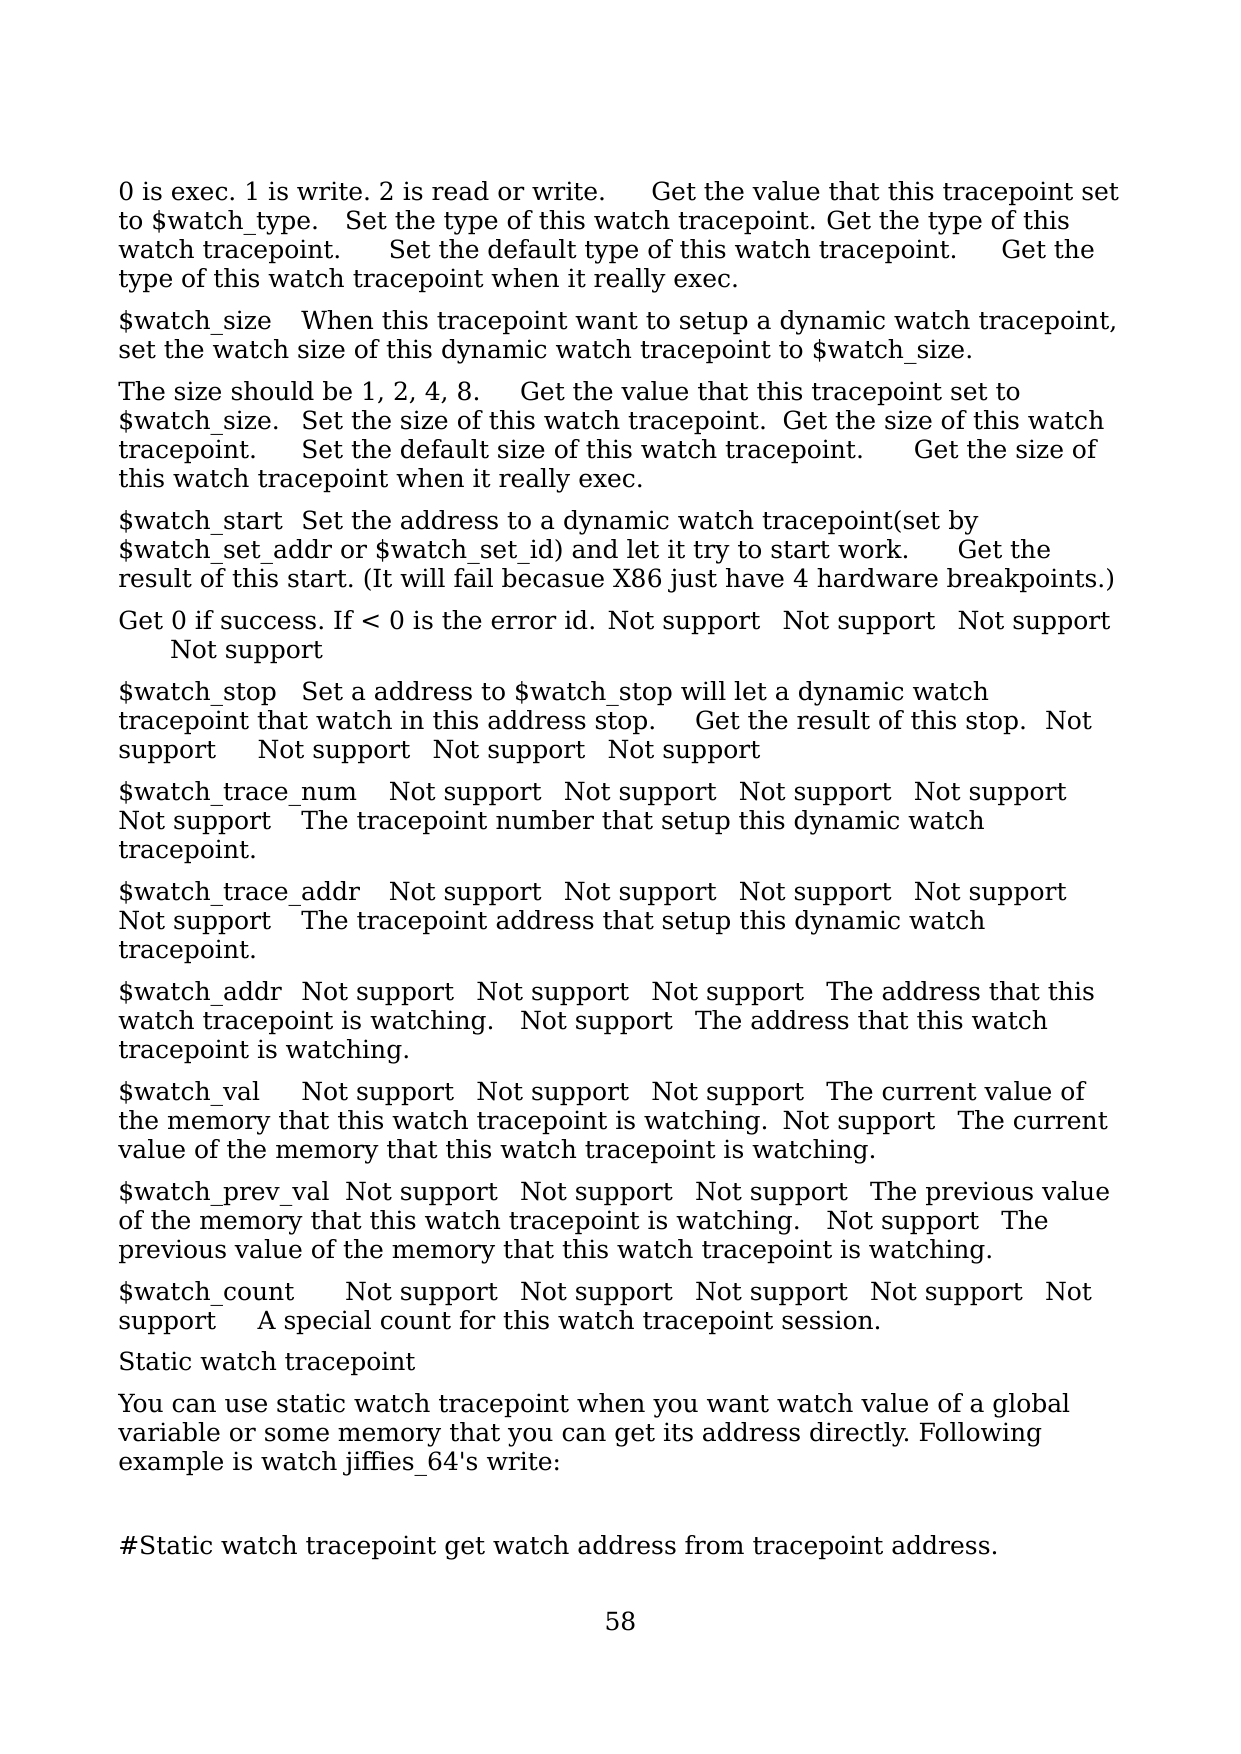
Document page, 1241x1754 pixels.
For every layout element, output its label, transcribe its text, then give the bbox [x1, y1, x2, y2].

text $watch_val Not support Not support Not support The current value of the memory that this watch tracepoint is watching. Not support The current value of the memory that this watch tracepoint is watching. [118, 1077, 1122, 1164]
text $watch_count Not support Not support Not support Not support Not support A special count for this watch tracepoint session. [118, 1277, 1122, 1335]
text Static watch tracepoint [118, 1348, 1122, 1377]
text $watch_trace_addr Not support Not support Not support Not support Not support The tracepoint address that setup this dynamic watch tracepoint. [118, 877, 1122, 964]
text $watch_stop Set a address to $watch_stop will let a dynamic watch tracepoint that watch in this address stop. Get the result of this stop. Not support Not support Not support Not support [118, 677, 1122, 764]
text $watch_prev_val Not support Not support Not support The previous value of the memory that this watch tracepoint is watching. Not support The previous value of the memory that this watch tracepoint is watching. [118, 1177, 1122, 1264]
text The size should be 1, 2, 4, 8. Get the value that this tracepoint set to $watch_size. Set the size of this watch tracepoint. Get the size of this watch tracepoint. Set the default size of this watch tracepoint. Get the size of this watch tracepoint when it really exec. [118, 377, 1122, 493]
text $watch_trace_num Not support Not support Not support Not support Not support The tracepoint number that setup this dynamic watch tracepoint. [118, 777, 1122, 864]
text #Static watch tracepoint get watch address from tracepoint address. [118, 1531, 1122, 1560]
text $watch_size When this tracepoint want to setup a dynamic watch tracepoint, set the watch size of this dynamic watch tracepoint to $watch_size. [118, 306, 1122, 364]
text You can use static watch tracepoint when you want watch value of a global variable or some memory that you can get its address directly. Following example is watch jiffies_64's write: [118, 1389, 1122, 1477]
text $watch_addr Not support Not support Not support The address that this watch tracepoint is watching. Not support The address that this watch tracepoint is watching. [118, 977, 1122, 1064]
text 0 is exec. 1 is write. 2 is read or write. Get the value that this tracepoint set to $watch_type. Set the type of this watch tracepoint. Get the type of this watch tracepoint. Set the default type of this watch tracepoint. Get the type of this watch tracepoint when it really exec. [118, 177, 1122, 293]
text Get 0 if success. If < 0 is the error id. Not support Not support Not support Not support [118, 606, 1122, 664]
text $watch_start Set the address to a dynamic watch tracepoint(set by $watch_set_addr or $watch_set_id) and let it try to start work. Get the result of this start. (It will fail becasue X86 just have 4 hardware breakpoints.) [118, 506, 1122, 593]
